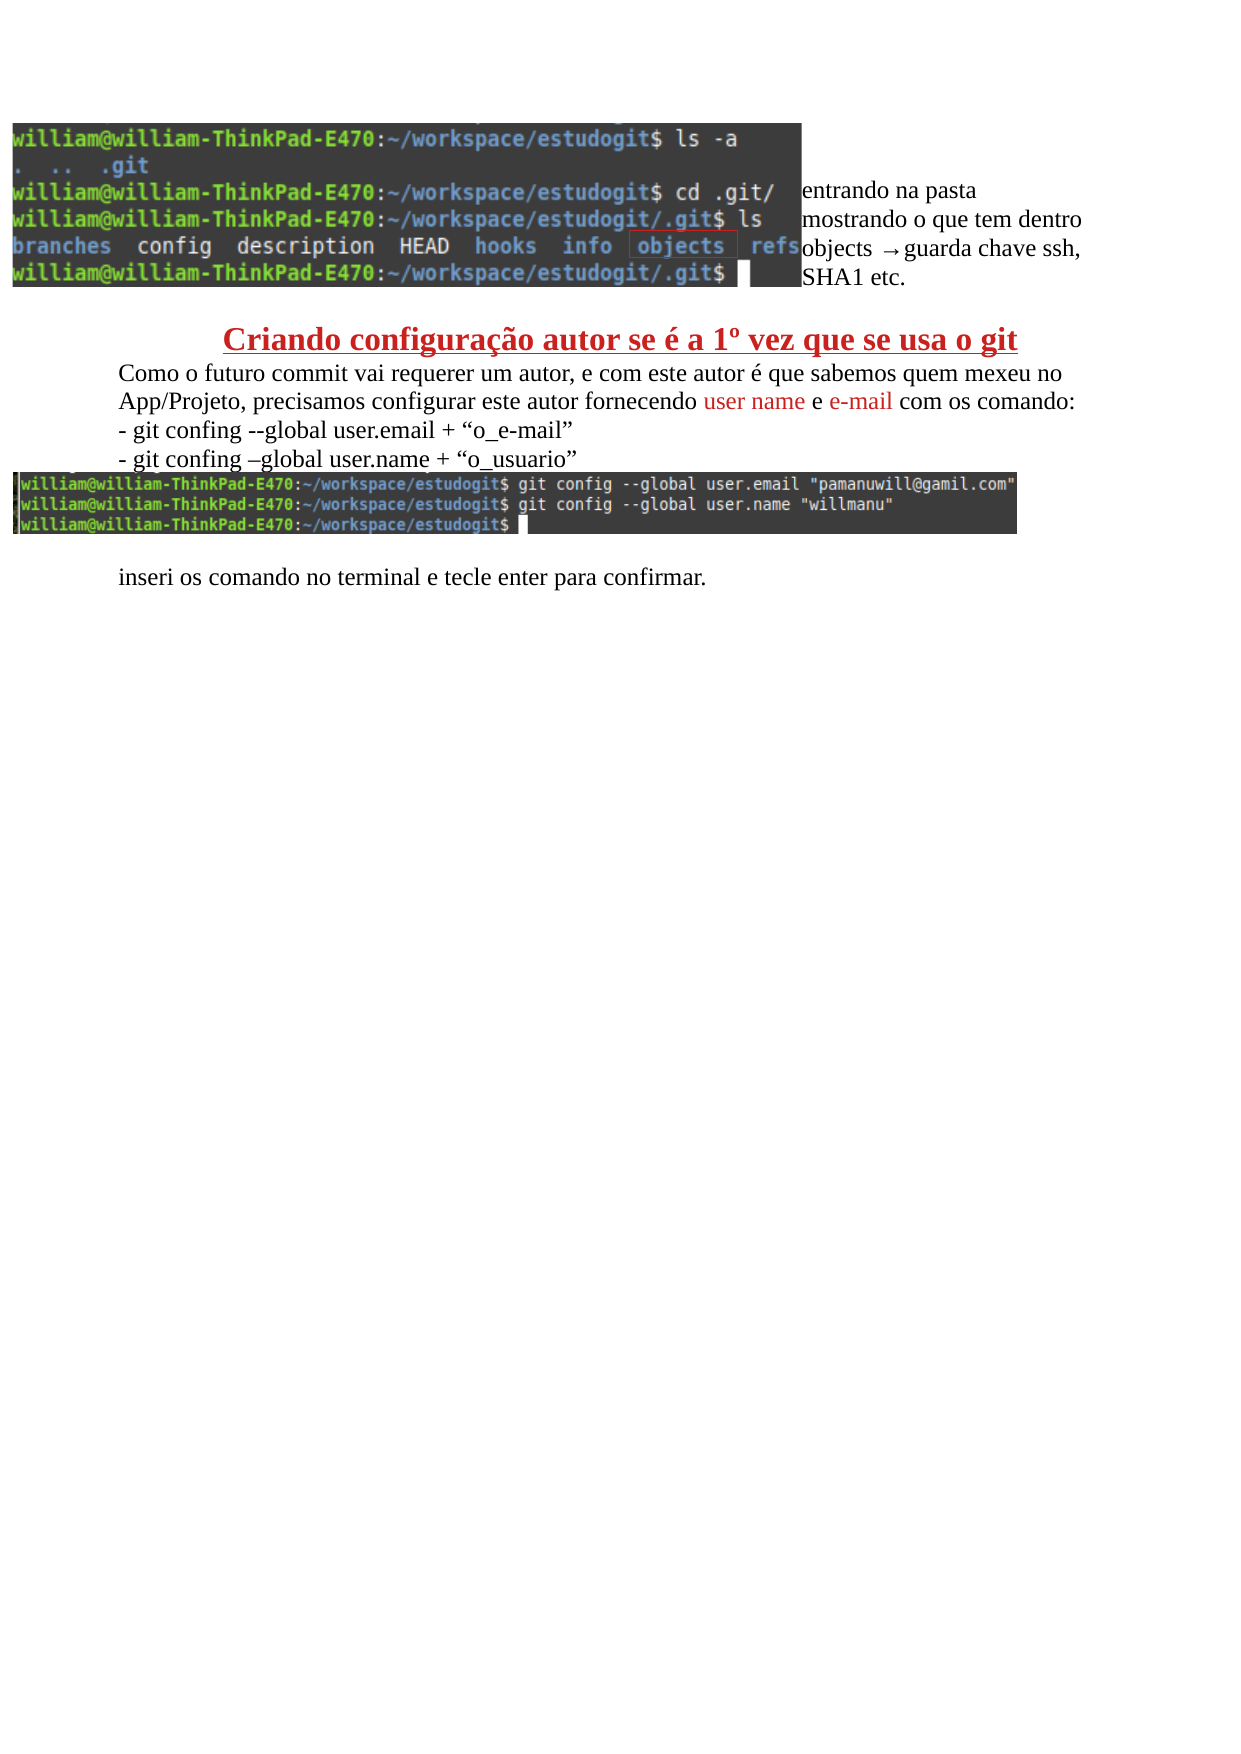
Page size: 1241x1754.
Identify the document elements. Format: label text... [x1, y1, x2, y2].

text - git confing --global user.email + “o_e-mail” [118, 415, 1122, 444]
text Criando configuração autor se é a 1º vez que se usa o git [118, 319, 1122, 358]
picture [13, 472, 1017, 534]
text Como o futuro commit vai requerer um autor, e com este autor é que sabemos quem mexeu no App/Projeto, precisamos configurar este autor fornecendo user name e e-mail com os comando: [118, 358, 1122, 415]
text entrando na pasta [802, 176, 1122, 204]
text - git confing –global user.name + “o_usuario” [118, 444, 1122, 473]
picture [12, 123, 802, 287]
text inseri os comando no terminal e tecle enter para confirmar. [118, 562, 1122, 591]
text objects →guarda chave ssh, SHA1 etc. [118, 233, 1122, 291]
text mostrando o que tem dentro [802, 204, 1122, 233]
